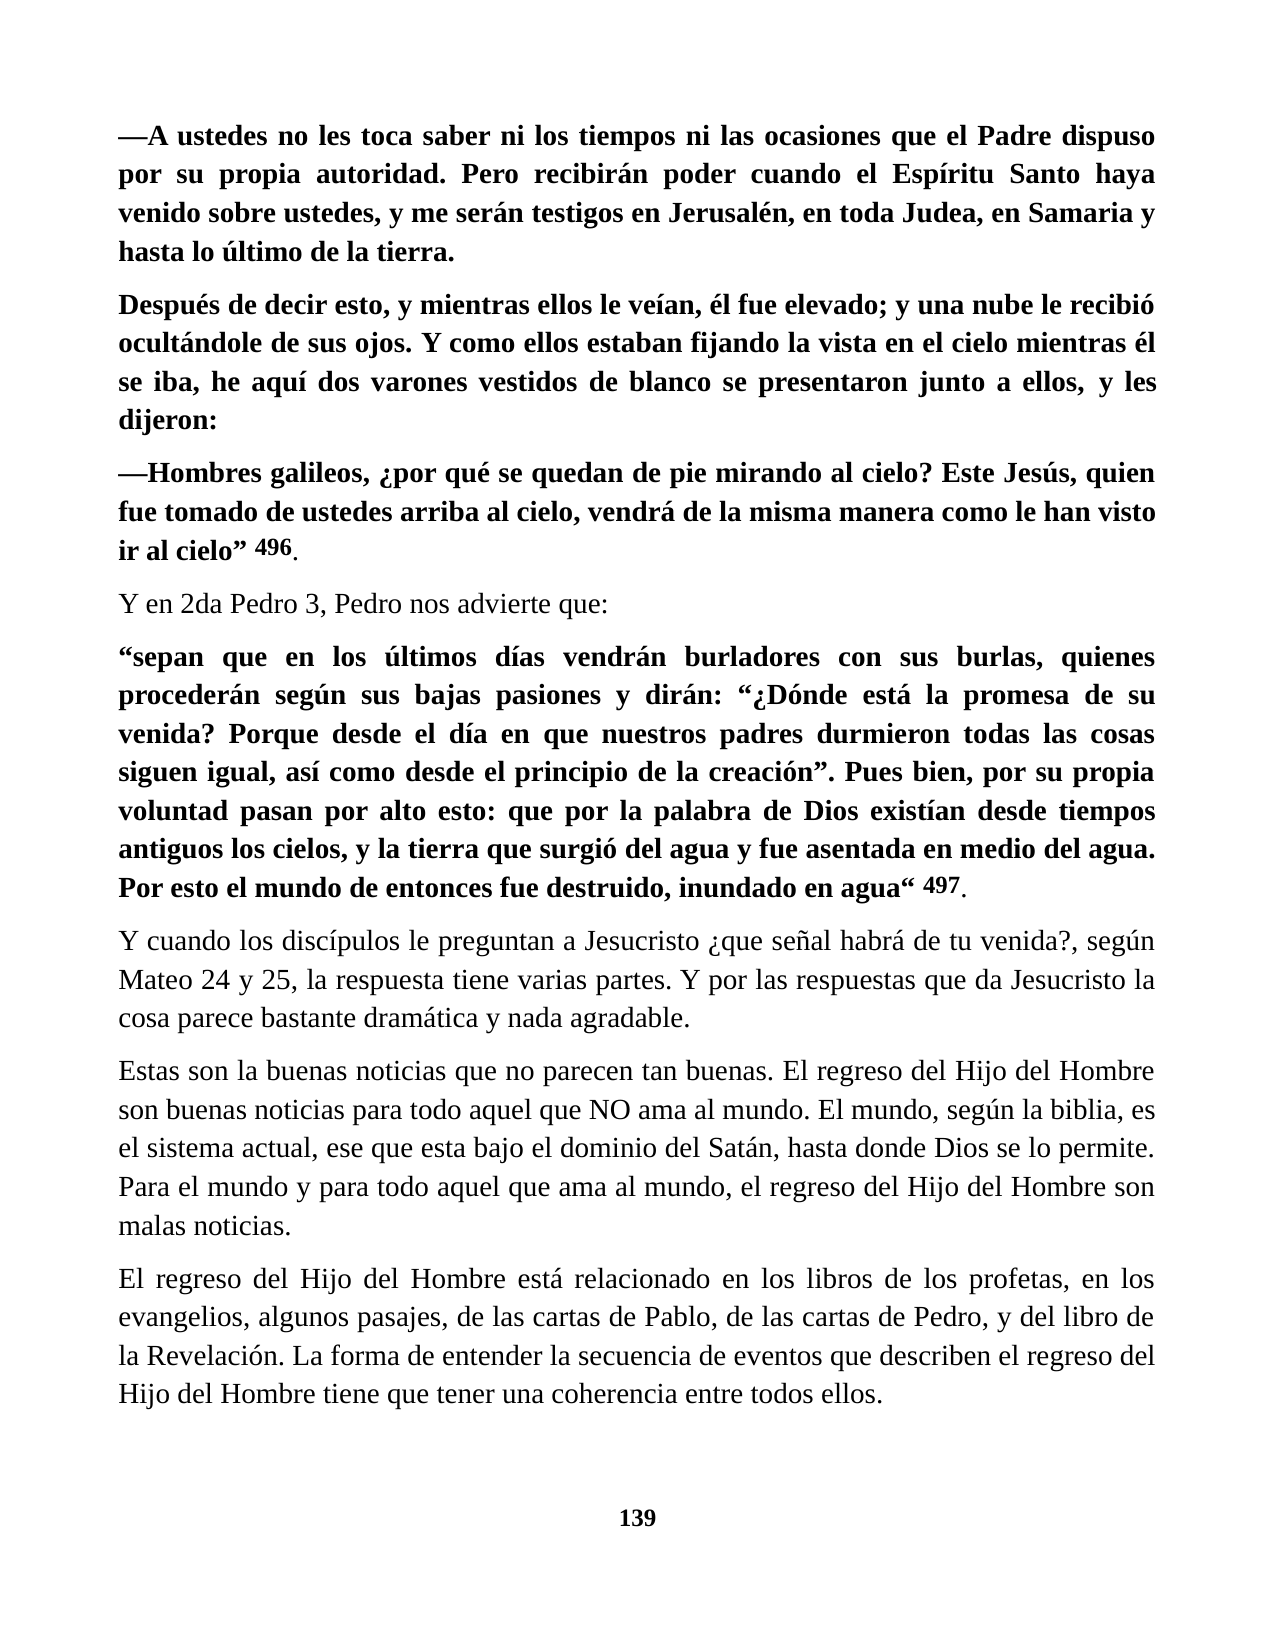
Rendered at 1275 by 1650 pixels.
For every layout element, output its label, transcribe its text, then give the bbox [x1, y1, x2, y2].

text “sepan que en los últimos días vendrán burladores con sus burlas, quienes procederán según sus bajas pasiones y dirán: “¿Dónde está la promesa de su venida? Porque desde el día en que nuestros padres durmieron todas las cosas siguen igual, así como desde el principio de la creación”. Pues bien, por su propia voluntad pasan por alto esto: que por la palabra de Dios existían desde tiempos antiguos los cielos, y la tierra que surgió del agua y fue asentada en medio del agua. Por esto el mundo de entonces fue destruido, inundado en agua“ . [118, 639, 1157, 904]
text —A ustedes no les toca saber ni los tiempos ni las ocasiones que el Padre dispuso por su propia autoridad. Pero recibirán poder cuando el Espíritu Santo haya venido sobre ustedes, y me serán testigos en Jerusalén, en toda Judea, en Samaria y hasta lo último de la tierra. [118, 118, 1157, 267]
text —Hombres galileos, ¿por qué se quedan de pie mirando al cielo? Este Jesús, quien fue tomado de ustedes arriba al cielo, vendrá de la misma manera como le han visto ir al cielo” . [118, 456, 1157, 566]
text Y cuando los discípulos le preguntan a Jesucristo ¿que señal habrá de tu venida?, según Mateo 24 y 25, la respuesta tiene varias partes. Y por las respuestas que da Jesucristo la cosa parece bastante dramática y nada agradable. [118, 923, 1157, 1034]
text Estas son la buenas noticias que no parecen tan buenas. El regreso del Hijo del Hombre son buenas noticias para todo aquel que NO ama al mundo. El mundo, según la biblia, es el sistema actual, ese que esta bajo el dominio del Satán, hasta donde Dios se lo permite. Para el mundo y para todo aquel que ama al mundo, el regreso del Hijo del Hombre son malas noticias. [118, 1053, 1157, 1241]
text El regreso del Hijo del Hombre está relacionado en los libros de los profetas, en los evangelios, algunos pasajes, de las cartas de Pablo, de las cartas de Pedro, y del libro de la Revelación. La forma de entender la secuencia de eventos que describen el regreso del Hijo del Hombre tiene que tener una coherencia entre todos ellos. [118, 1261, 1157, 1410]
text Y en 2da Pedro 3, Pedro nos advierte que: [118, 586, 1157, 619]
text Después de decir esto, y mientras ellos le veían, él fue elevado; y una nube le recibió ocultándole de sus ojos. Y como ellos estaban fijando la vista en el cielo mientras él se iba, he aquí dos varones vestidos de blanco se presentaron junto a ellos, y les dijeron: [118, 287, 1157, 436]
